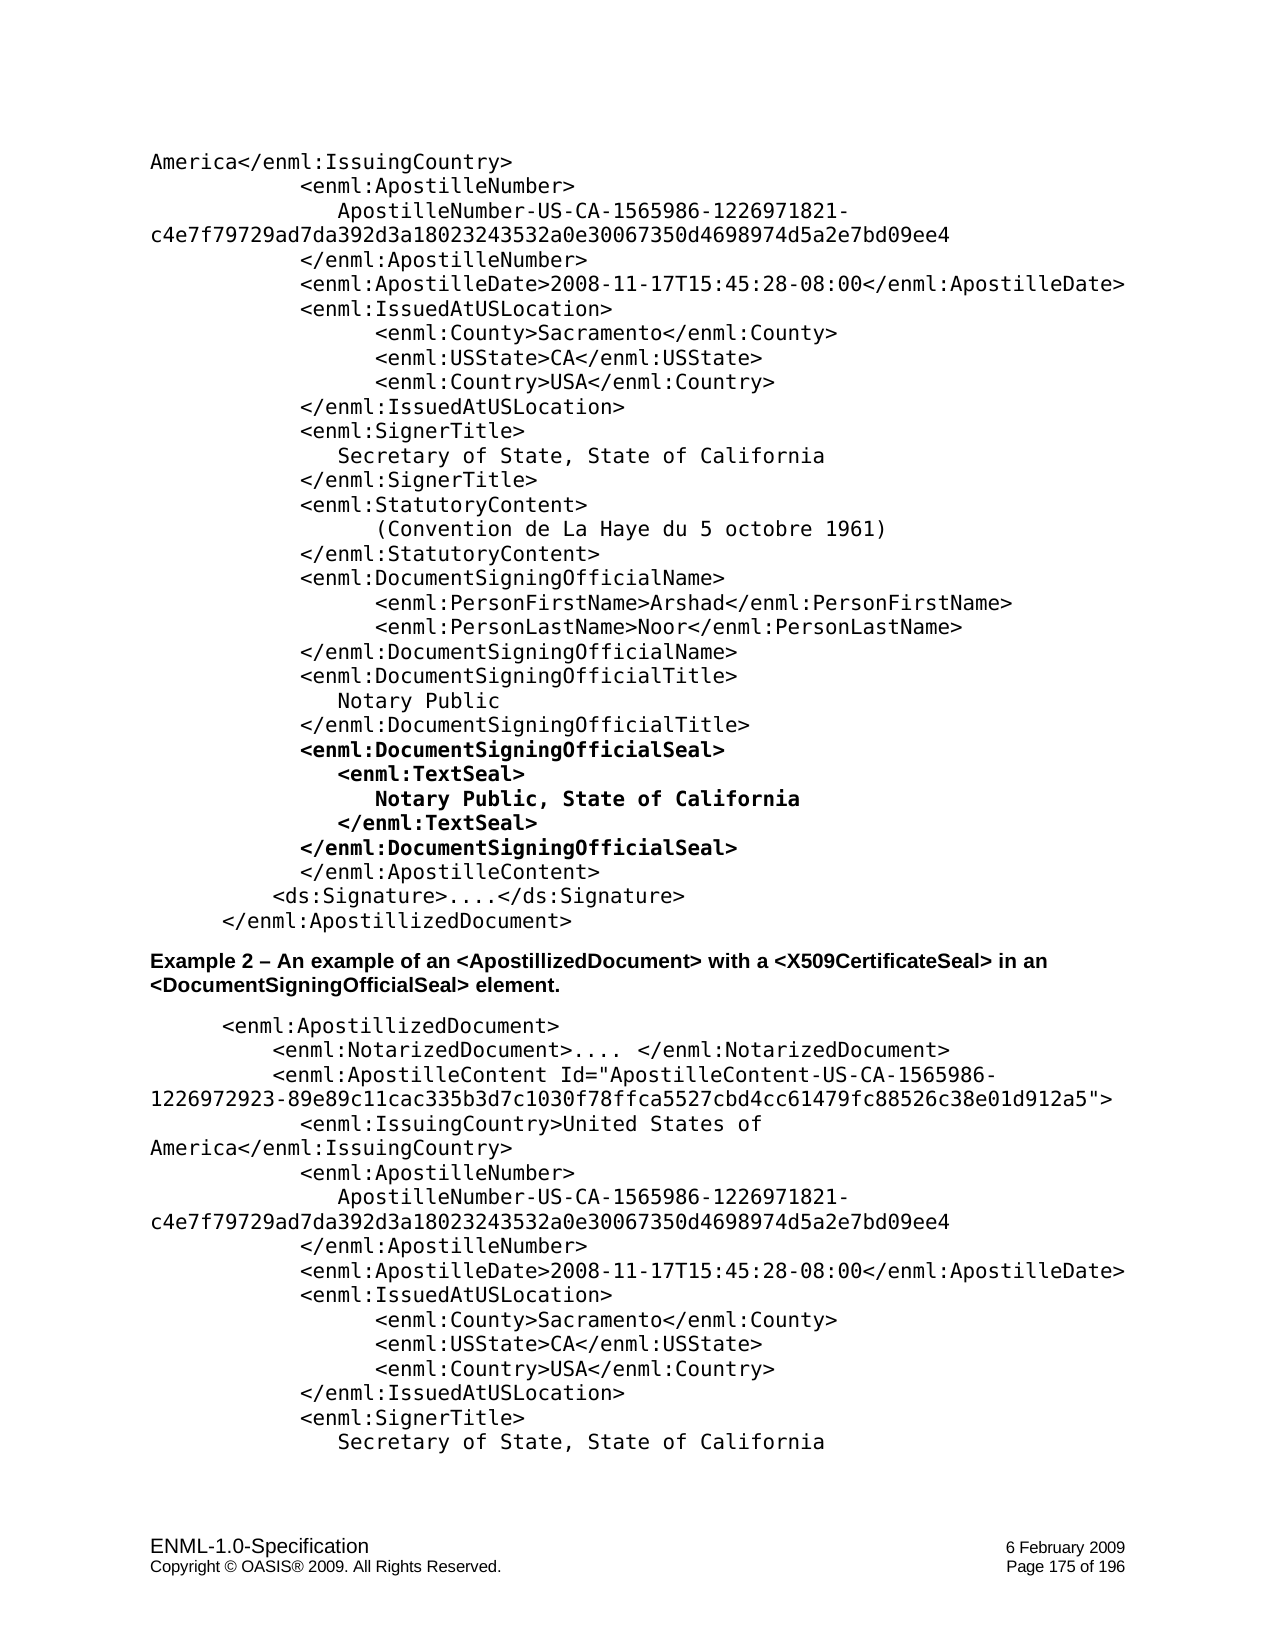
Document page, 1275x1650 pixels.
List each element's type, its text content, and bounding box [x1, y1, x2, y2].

text America</enml:IssuingCountry> <enml:ApostilleNumber> ApostilleNumber-US-CA-1565986-1226971821-c4e7f79729ad7da392d3a18023243532a0e30067350d4698974d5a2e7bd09ee4 </enml:ApostilleNumber> <enml:ApostilleDate>2008-11-17T15:45:28-08:00</enml:ApostilleDate> <enml:IssuedAtUSLocation> <enml:County>Sacramento</enml:County> <enml:USState>CA</enml:USState> <enml:Country>USA</enml:Country> </enml:IssuedAtUSLocation> <enml:SignerTitle> Secretary of State, State of California </enml:SignerTitle> <enml:StatutoryContent> (Convention de La Haye du 5 octobre 1961) </enml:StatutoryContent> <enml:DocumentSigningOfficialName> <enml:PersonFirstName>Arshad</enml:PersonFirstName> <enml:PersonLastName>Noor</enml:PersonLastName> </enml:DocumentSigningOfficialName> <enml:DocumentSigningOfficialTitle> Notary Public </enml:DocumentSigningOfficialTitle> <enml:DocumentSigningOfficialSeal> <enml:TextSeal> Notary Public, State of California </enml:TextSeal> </enml:DocumentSigningOfficialSeal> </enml:ApostilleContent> <ds:Signature>....</ds:Signature> </enml:ApostillizedDocument> [150, 150, 1125, 933]
text <enml:ApostillizedDocument> <enml:NotarizedDocument>.... </enml:NotarizedDocument> <enml:ApostilleContent Id="ApostilleContent-US-CA-1565986-1226972923-89e89c11cac335b3d7c1030f78ffca5527cbd4cc61479fc88526c38e01d912a5"> <enml:IssuingCountry>United States of America</enml:IssuingCountry> <enml:ApostilleNumber> ApostilleNumber-US-CA-1565986-1226971821-c4e7f79729ad7da392d3a18023243532a0e30067350d4698974d5a2e7bd09ee4 </enml:ApostilleNumber> <enml:ApostilleDate>2008-11-17T15:45:28-08:00</enml:ApostilleDate> <enml:IssuedAtUSLocation> <enml:County>Sacramento</enml:County> <enml:USState>CA</enml:USState> <enml:Country>USA</enml:Country> </enml:IssuedAtUSLocation> <enml:SignerTitle> Secretary of State, State of California [150, 1014, 1125, 1454]
text Example 2 – An example of an <ApostillizedDocument> with a <X509CertificateSeal> in an <DocumentSigningOfficialSeal> element. [150, 950, 1125, 997]
